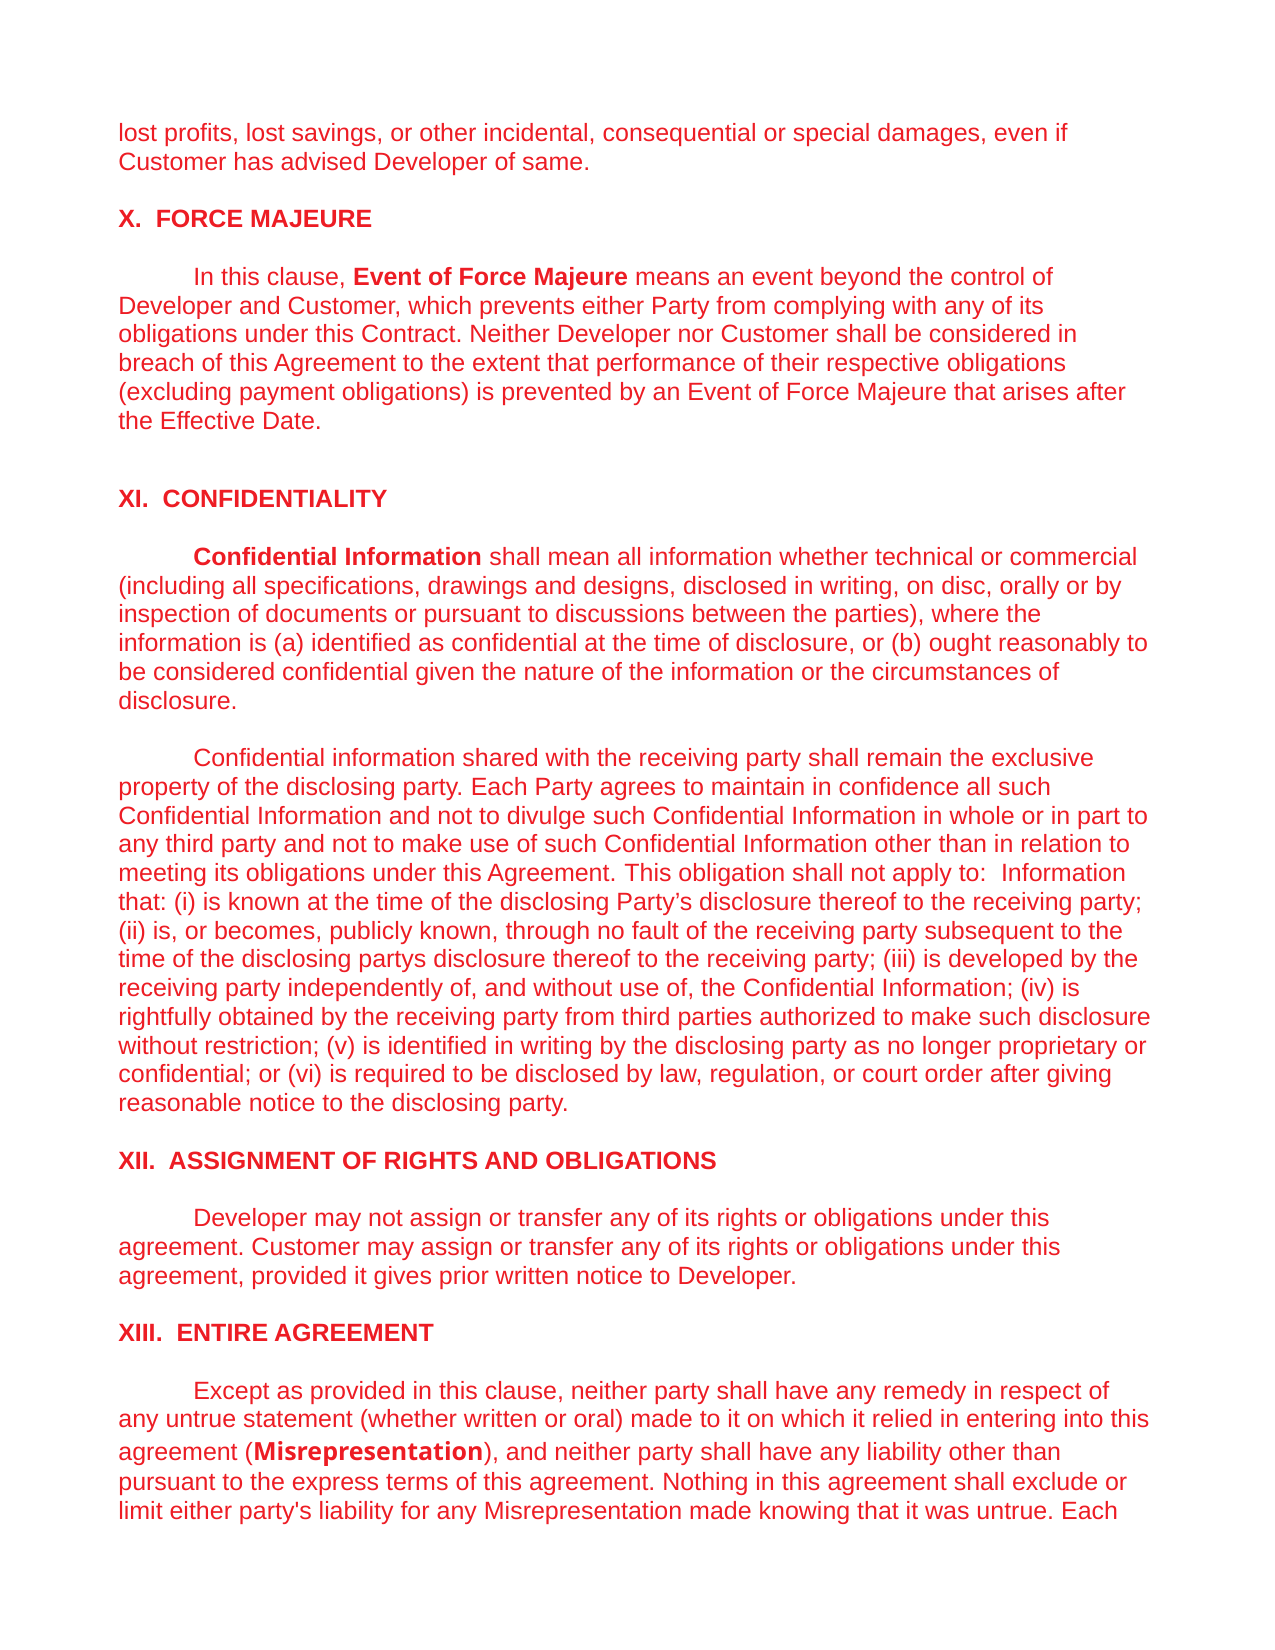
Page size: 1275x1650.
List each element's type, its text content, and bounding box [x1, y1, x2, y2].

text XIII. ENTIRE AGREEMENT [118, 1318, 1157, 1347]
text XII. ASSIGNMENT OF RIGHTS AND OBLIGATIONS [118, 1146, 1157, 1174]
text Confidential Information shall mean all information whether technical or commercial (including all specifications, drawings and designs, disclosed in writing, on disc, orally or by inspection of documents or pursuant to discussions between the parties), where the information is (a) identified as confidential at the time of disclosure, or (b) ought reasonably to be considered confidential given the nature of the information or the circumstances of disclosure. [118, 542, 1157, 714]
text Except as provided in this clause, neither party shall have any remedy in respect of any untrue statement (whether written or oral) made to it on which it relied in entering into this agreement (Misrepresentation), and neither party shall have any liability other than pursuant to the express terms of this agreement. Nothing in this agreement shall exclude or limit either party's liability for any Misrepresentation made knowing that it was untrue. Each [118, 1376, 1157, 1525]
text lost profits, lost savings, or other incidental, consequential or special damages, even if Customer has advised Developer of same. [118, 118, 1157, 176]
text Confidential information shared with the receiving party shall remain the exclusive property of the disclosing party. Each Party agrees to maintain in confidence all such Confidential Information and not to divulge such Confidential Information in whole or in part to any third party and not to make use of such Confidential Information other than in relation to meeting its obligations under this Agreement. This obligation shall not apply to: Information that: (i) is known at the time of the disclosing Party’s disclosure thereof to the receiving party; (ii) is, or becomes, publicly known, through no fault of the receiving party subsequent to the time of the disclosing partys disclosure thereof to the receiving party; (iii) is developed by the receiving party independently of, and without use of, the Confidential Information; (iv) is rightfully obtained by the receiving party from third parties authorized to make such disclosure without restriction; (v) is identified in writing by the disclosing party as no longer proprietary or confidential; or (vi) is required to be disclosed by law, regulation, or court order after giving reasonable notice to the disclosing party. [118, 743, 1157, 1117]
text Developer may not assign or transfer any of its rights or obligations under this agreement. Customer may assign or transfer any of its rights or obligations under this agreement, provided it gives prior written notice to Developer. [118, 1203, 1157, 1289]
text X. FORCE MAJEURE [118, 204, 1157, 233]
text In this clause, Event of Force Majeure means an event beyond the control of Developer and Customer, which prevents either Party from complying with any of its obligations under this Contract. Neither Developer nor Customer shall be considered in breach of this Agreement to the extent that performance of their respective obligations (excluding payment obligations) is prevented by an Event of Force Majeure that arises after the Effective Date. [118, 262, 1157, 434]
text XI. CONFIDENTIALITY [118, 484, 1157, 513]
